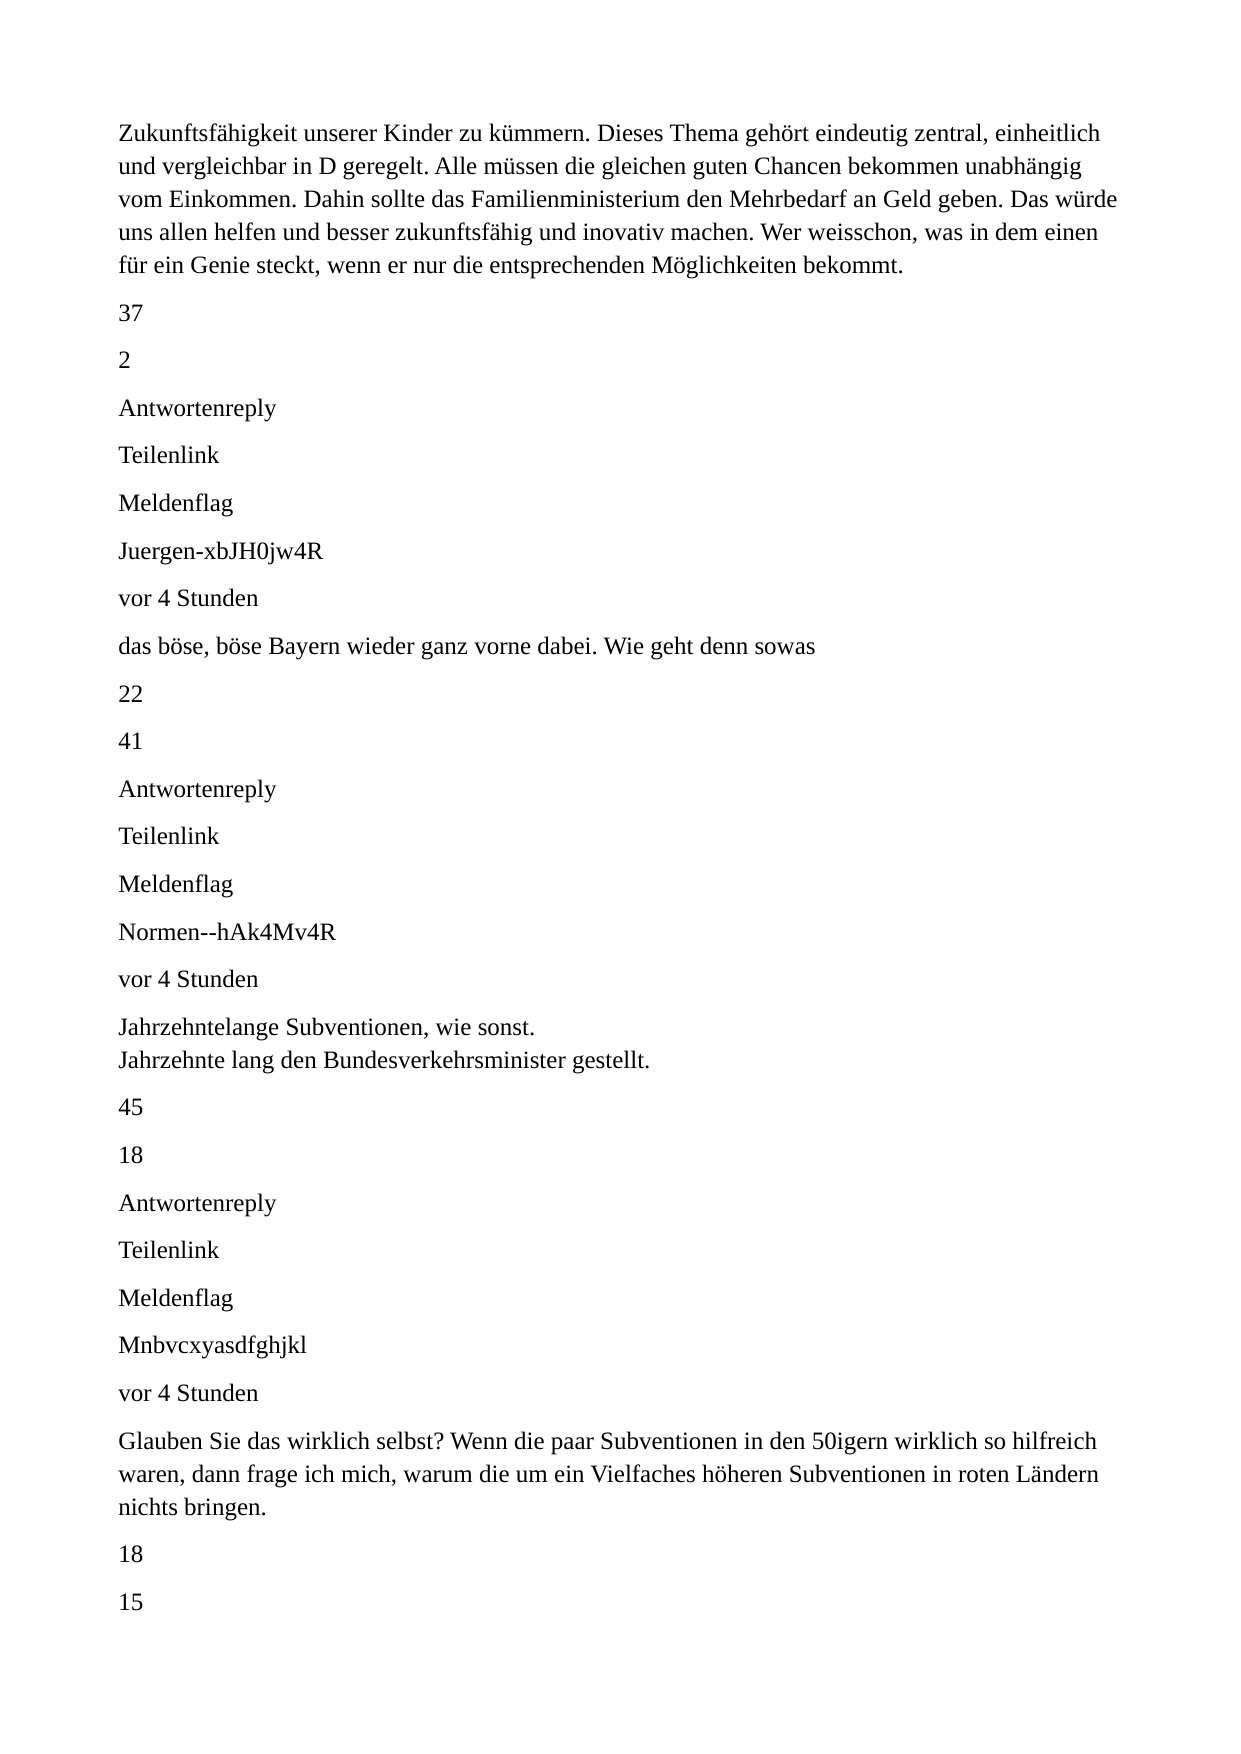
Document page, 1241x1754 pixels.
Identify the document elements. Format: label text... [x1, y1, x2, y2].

text Mnbvcxyasdfghjkl [118, 1331, 1122, 1359]
text Jahrzehntelange Subventionen, wie sonst. Jahrzehnte lang den Bundesverkehrsminister gestellt. [118, 1012, 1122, 1074]
text das böse, böse Bayern wieder ganz vorne dabei. Wie geht denn sowas [118, 631, 1122, 660]
text Meldenflag [118, 488, 1122, 517]
text Glauben Sie das wirklich selbst? Wenn die paar Subventionen in den 50igern wirklich so hilfreich waren, dann frage ich mich, warum die um ein Vielfaches höheren Subventionen in roten Ländern nichts bringen. [118, 1426, 1122, 1521]
text Meldenflag [118, 869, 1122, 898]
text Antwortenreply [118, 1188, 1122, 1216]
text 15 [118, 1587, 1122, 1616]
text Juergen-xbJH0jw4R [118, 536, 1122, 564]
text Zukunftsfähigkeit unserer Kinder zu kümmern. Dieses Thema gehört eindeutig zentral, einheitlich und vergleichbar in D geregelt. Alle müssen die gleichen guten Chancen bekommen unabhängig vom Einkommen. Dahin sollte das Familienministerium den Mehrbedarf an Geld geben. Das würde uns allen helfen und besser zukunftsfähig und inovativ machen. Wer weisschon, was in dem einen für ein Genie steckt, wenn er nur die entsprechenden Möglichkeiten bekommt. [118, 118, 1122, 279]
text 18 [118, 1140, 1122, 1169]
text Antwortenreply [118, 774, 1122, 803]
text 18 [118, 1539, 1122, 1568]
text Antwortenreply [118, 393, 1122, 422]
text 22 [118, 679, 1122, 707]
text 41 [118, 726, 1122, 755]
text 37 [118, 298, 1122, 327]
text Teilenlink [118, 1235, 1122, 1264]
text Normen--hAk4Mv4R [118, 917, 1122, 945]
text vor 4 Stunden [118, 964, 1122, 993]
text vor 4 Stunden [118, 1378, 1122, 1407]
text 2 [118, 345, 1122, 374]
text Meldenflag [118, 1283, 1122, 1312]
text 45 [118, 1092, 1122, 1121]
text vor 4 Stunden [118, 583, 1122, 612]
text Teilenlink [118, 441, 1122, 469]
text Teilenlink [118, 821, 1122, 850]
